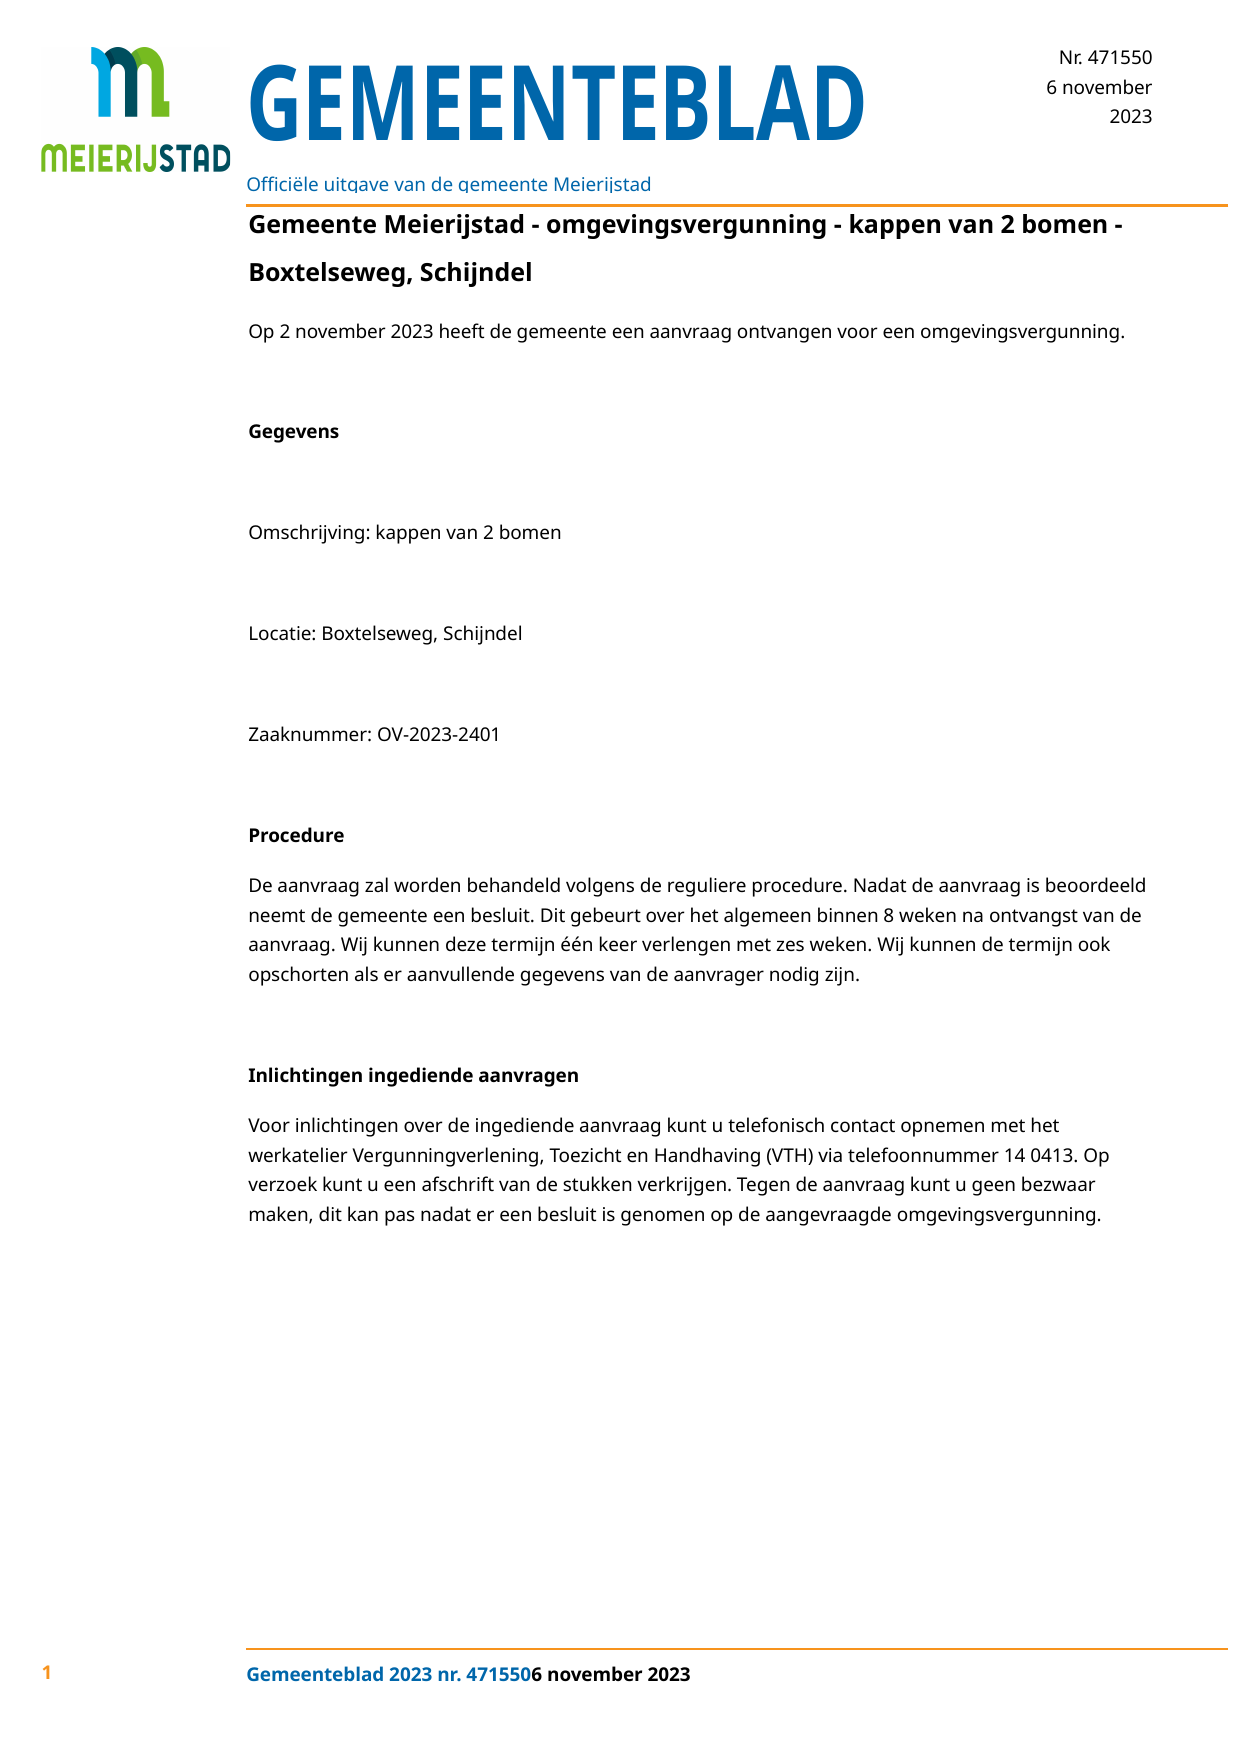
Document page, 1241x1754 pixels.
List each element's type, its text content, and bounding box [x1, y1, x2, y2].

text Procedure [248, 822, 1152, 848]
text Gemeente Meierijstad - omgevingsvergunning - kappen van 2 bomen - Boxtelseweg, Schijndel [248, 207, 1152, 288]
text De aanvraag zal worden behandeld volgens de reguliere procedure. Nadat de aanvraag is beoordeeld neemt de gemeente een besluit. Dit gebeurt over het algemeen binnen 8 weken na ontvangst van de aanvraag. Wij kunnen deze termijn één keer verlengen met zes weken. Wij kunnen de termijn ook opschorten als er aanvullende gegevens van de aanvrager nodig zijn. [248, 872, 1152, 987]
text Omschrijving: kappen van 2 bomen [248, 519, 1152, 545]
picture [41, 47, 231, 172]
text Locatie: Boxtelseweg, Schijndel [248, 620, 1152, 646]
text Inlichtingen ingediende aanvragen [248, 1062, 1152, 1088]
text Gegevens [248, 419, 1152, 444]
text Zaaknummer: OV-2023-2401 [248, 721, 1152, 747]
text Op 2 november 2023 heeft de gemeente een aanvraag ontvangen voor een omgevingsvergunning. [248, 318, 1152, 344]
text Voor inlichtingen over de ingediende aanvraag kunt u telefonisch contact opnemen met het werkatelier Vergunningverlening, Toezicht en Handhaving (VTH) via telefoonnummer 14 0413. Op verzoek kunt u een afschrift van de stukken verkrijgen. Tegen de aanvraag kunt u geen bezwaar maken, dit kan pas nadat er een besluit is genomen op de aangevraagde omgevingsvergunning. [248, 1112, 1152, 1227]
